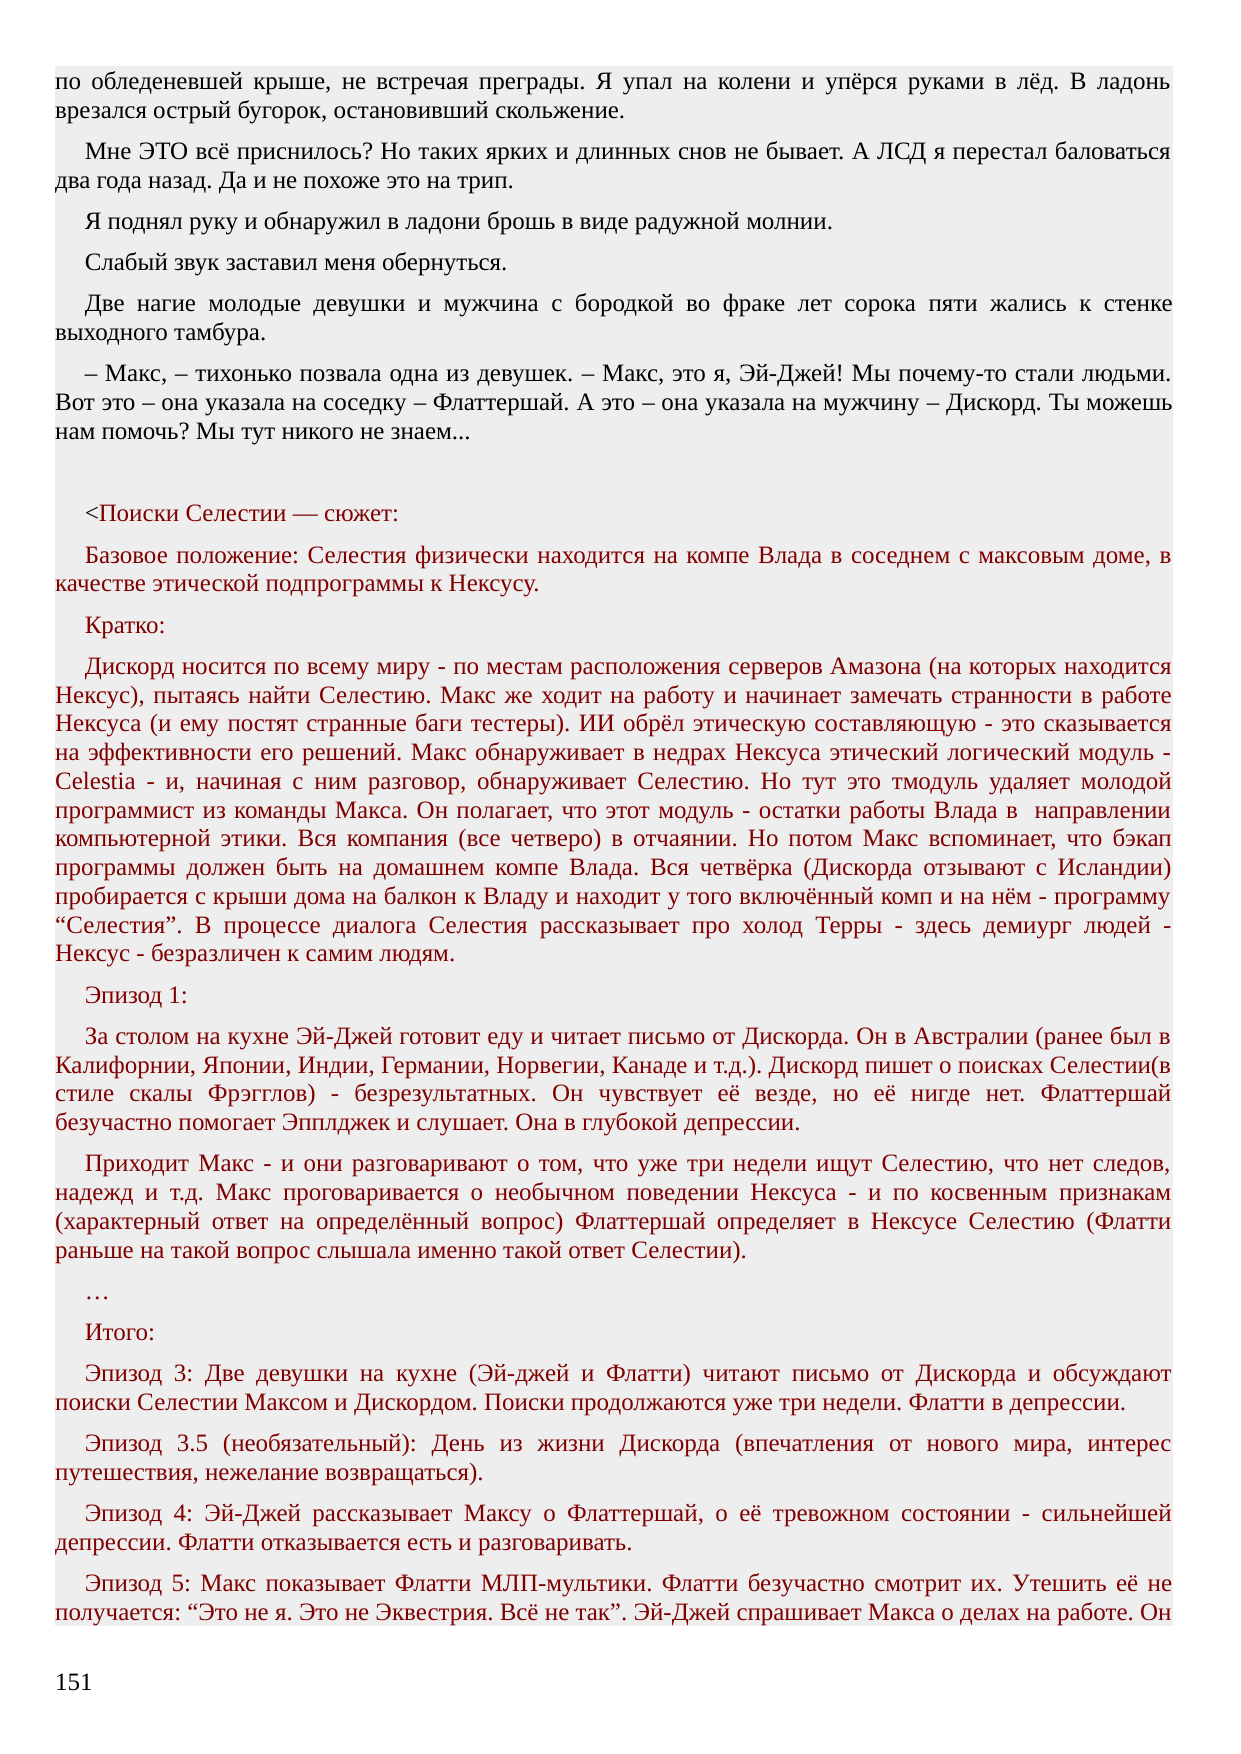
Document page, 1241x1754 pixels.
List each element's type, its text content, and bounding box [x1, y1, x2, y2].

text Базовое положение: Селестия физически находится на компе Влада в соседнем с максовым доме, в качестве этической подпрограммы к Нексусу. [55, 540, 1173, 597]
text Итого: [55, 1317, 1173, 1346]
text <Поиски Селестии — сюжет: [55, 498, 1173, 527]
text … [55, 1276, 1173, 1305]
text Эпизод 3.5 (необязательный): День из жизни Дискорда (впечатления от нового мира, интерес путешествия, нежелание возвращаться). [55, 1428, 1173, 1486]
text – Макс, – тихонько позвала одна из девушек. – Макс, это я, Эй-Джей! Мы почему-то стали людьми. Вот это – она указала на соседку – Флаттершай. А это – она указала на мужчину – Дискорд. Ты можешь нам помочь? Мы тут никого не знаем... [55, 358, 1173, 445]
text Эпизод 1: [55, 980, 1173, 1008]
text Мне ЭТО всё приснилось? Но таких ярких и длинных снов не бывает. А ЛСД я перестал баловаться два года назад. Да и не похоже это на трип. [55, 136, 1173, 193]
text Две нагие молодые девушки и мужчина с бородкой во фраке лет сорока пяти жались к стенке выходного тамбура. [55, 288, 1173, 346]
text Слабый звук заставил меня обернуться. [55, 247, 1173, 276]
text Эпизод 4: Эй-Джей рассказывает Максу о Флаттершай, о её тревожном состоянии - сильнейшей депрессии. Флатти отказывается есть и разговаривать. [55, 1498, 1173, 1556]
text по обледеневшей крыше, не встречая преграды. Я упал на колени и упёрся руками в лёд. В ладонь врезался острый бугорок, остановивший скольжение. [55, 66, 1173, 123]
text Приходит Макс - и они разговаривают о том, что уже три недели ищут Селестию, что нет следов, надежд и т.д. Макс проговаривается о необычном поведении Нексуса - и по косвенным признакам (характерный ответ на определённый вопрос) Флаттершай определяет в Нексусе Селестию (Флатти раньше на такой вопрос слышала именно такой ответ Селестии). [55, 1148, 1173, 1263]
text Эпизод 5: Макс показывает Флатти МЛП-мультики. Флатти безучастно смотрит их. Утешить её не получается: “Это не я. Это не Эквестрия. Всё не так”. Эй-Джей спрашивает Макса о делах на работе. Он [55, 1568, 1173, 1626]
text Эпизод 3: Две девушки на кухне (Эй-джей и Флатти) читают письмо от Дискорда и обсуждают поиски Селестии Максом и Дискордом. Поиски продолжаются уже три недели. Флатти в депрессии. [55, 1358, 1173, 1416]
text Кратко: [55, 610, 1173, 638]
text Я поднял руку и обнаружил в ладони брошь в виде радужной молнии. [55, 206, 1173, 235]
text Дискорд носится по всему миру - по местам расположения серверов Амазона (на которых находится Нексус), пытаясь найти Селестию. Макс же ходит на работу и начинает замечать странности в работе Нексуса (и ему постят странные баги тестеры). ИИ обрёл этическую составляющую - это сказывается на эффективности его решений. Макс обнаруживает в недрах Нексуса этический логический модуль - Celestia - и, начиная с ним разговор, обнаруживает Селестию. Но тут это тмодуль удаляет молодой программист из команды Макса. Он полагает, что этот модуль - остатки работы Влада в направлении компьютерной этики. Вся компания (все четверо) в отчаянии. Но потом Макс вспоминает, что бэкап программы должен быть на домашнем компе Влада. Вся четвёрка (Дискорда отзывают с Исландии) пробирается с крыши дома на балкон к Владу и находит у того включённый комп и на нём - программу “Селестия”. В процессе диалога Селестия рассказывает про холод Терры - здесь демиург людей - Нексус - безразличен к самим людям. [55, 651, 1173, 967]
text За столом на кухне Эй-Джей готовит еду и читает письмо от Дискорда. Он в Австралии (ранее был в Калифорнии, Японии, Индии, Германии, Норвегии, Канаде и т.д.). Дискорд пишет о поисках Селестии(в стиле скалы Фрэгглов) - безрезультатных. Он чувствует её везде, но её нигде нет. Флаттершай безучастно помогает Эпплджек и слушает. Она в глубокой депрессии. [55, 1021, 1173, 1136]
